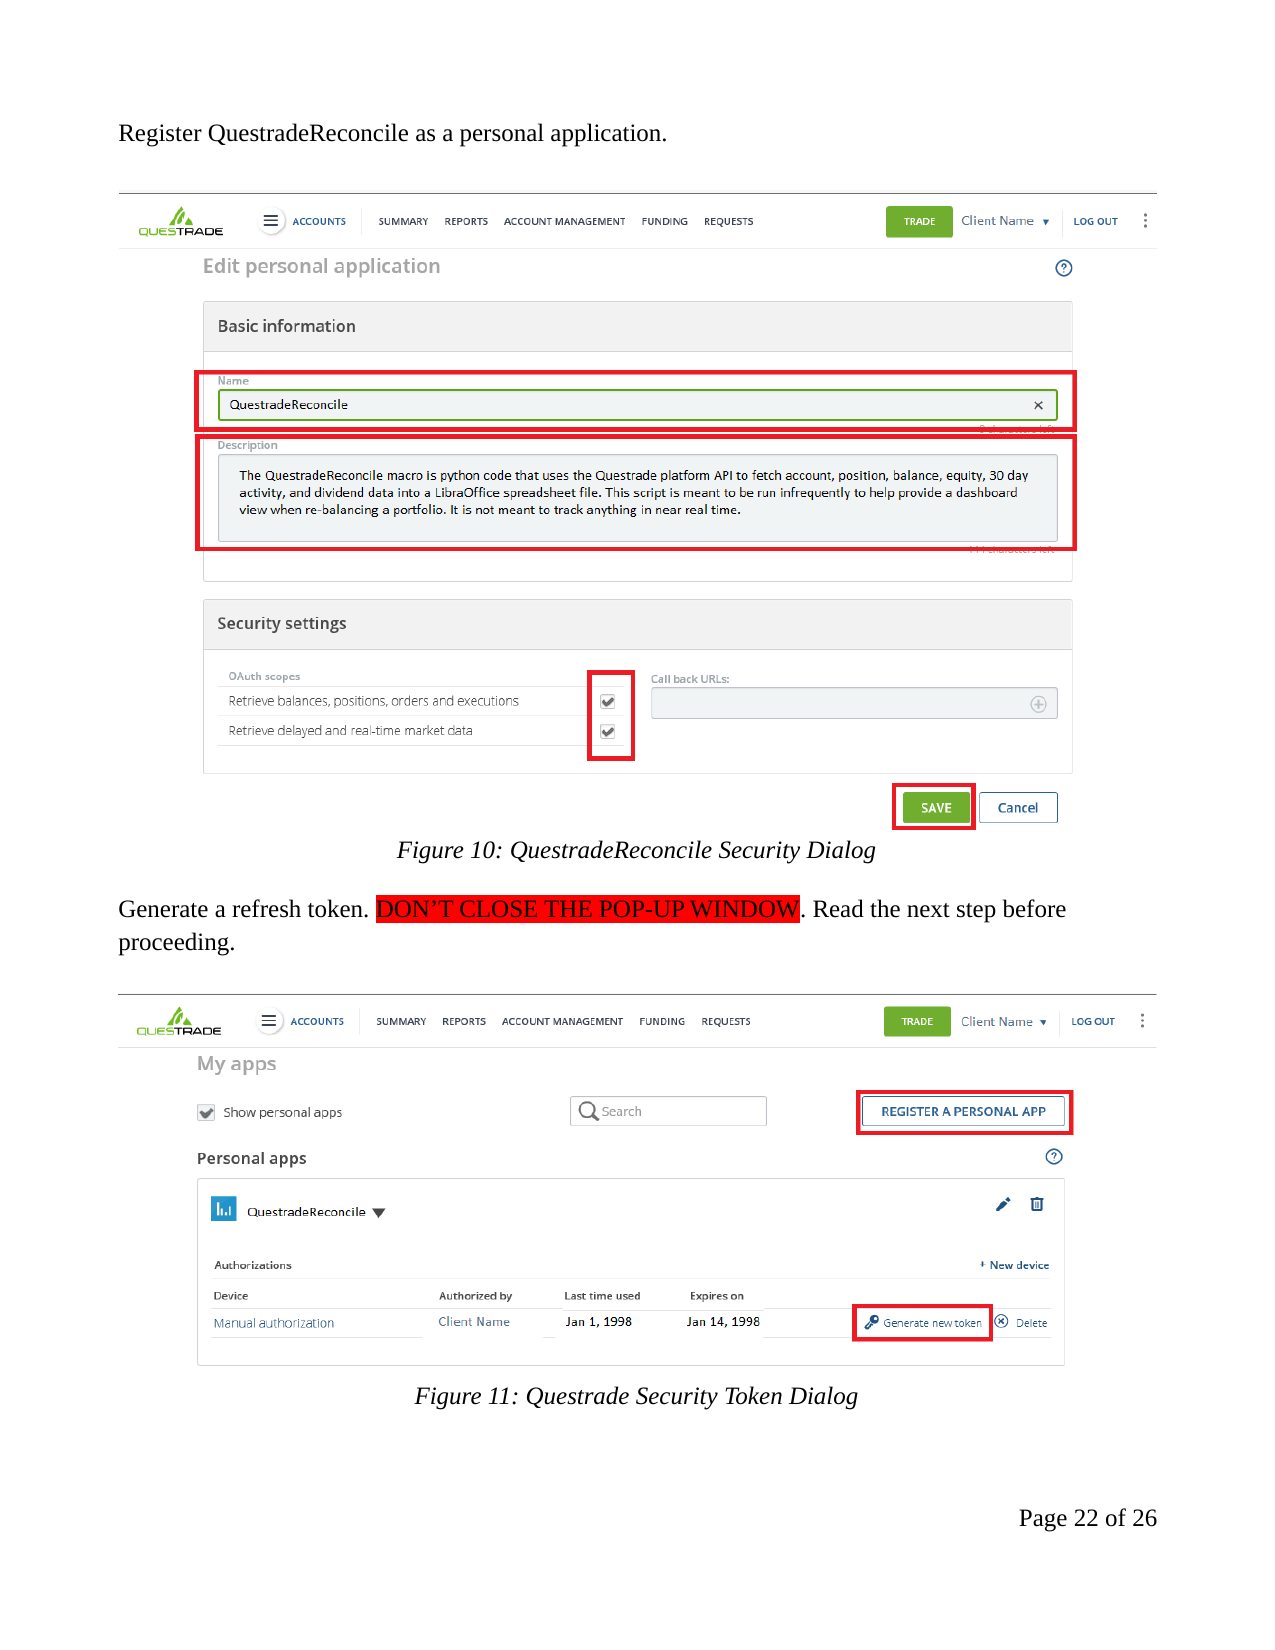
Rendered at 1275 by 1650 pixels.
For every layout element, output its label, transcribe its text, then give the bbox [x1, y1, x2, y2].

picture [118, 993, 1157, 1376]
text Generate a refresh token. DON’T CLOSE THE POP-UP WINDOW. Read the next step before proceeding. [118, 894, 1157, 956]
text Figure 11: Questrade Security Token Dialog [118, 1376, 1157, 1410]
text Figure 10: QuestradeReconcile Security Dialog [118, 830, 1157, 864]
text Register QuestradeReconcile as a personal application. [118, 118, 1157, 147]
